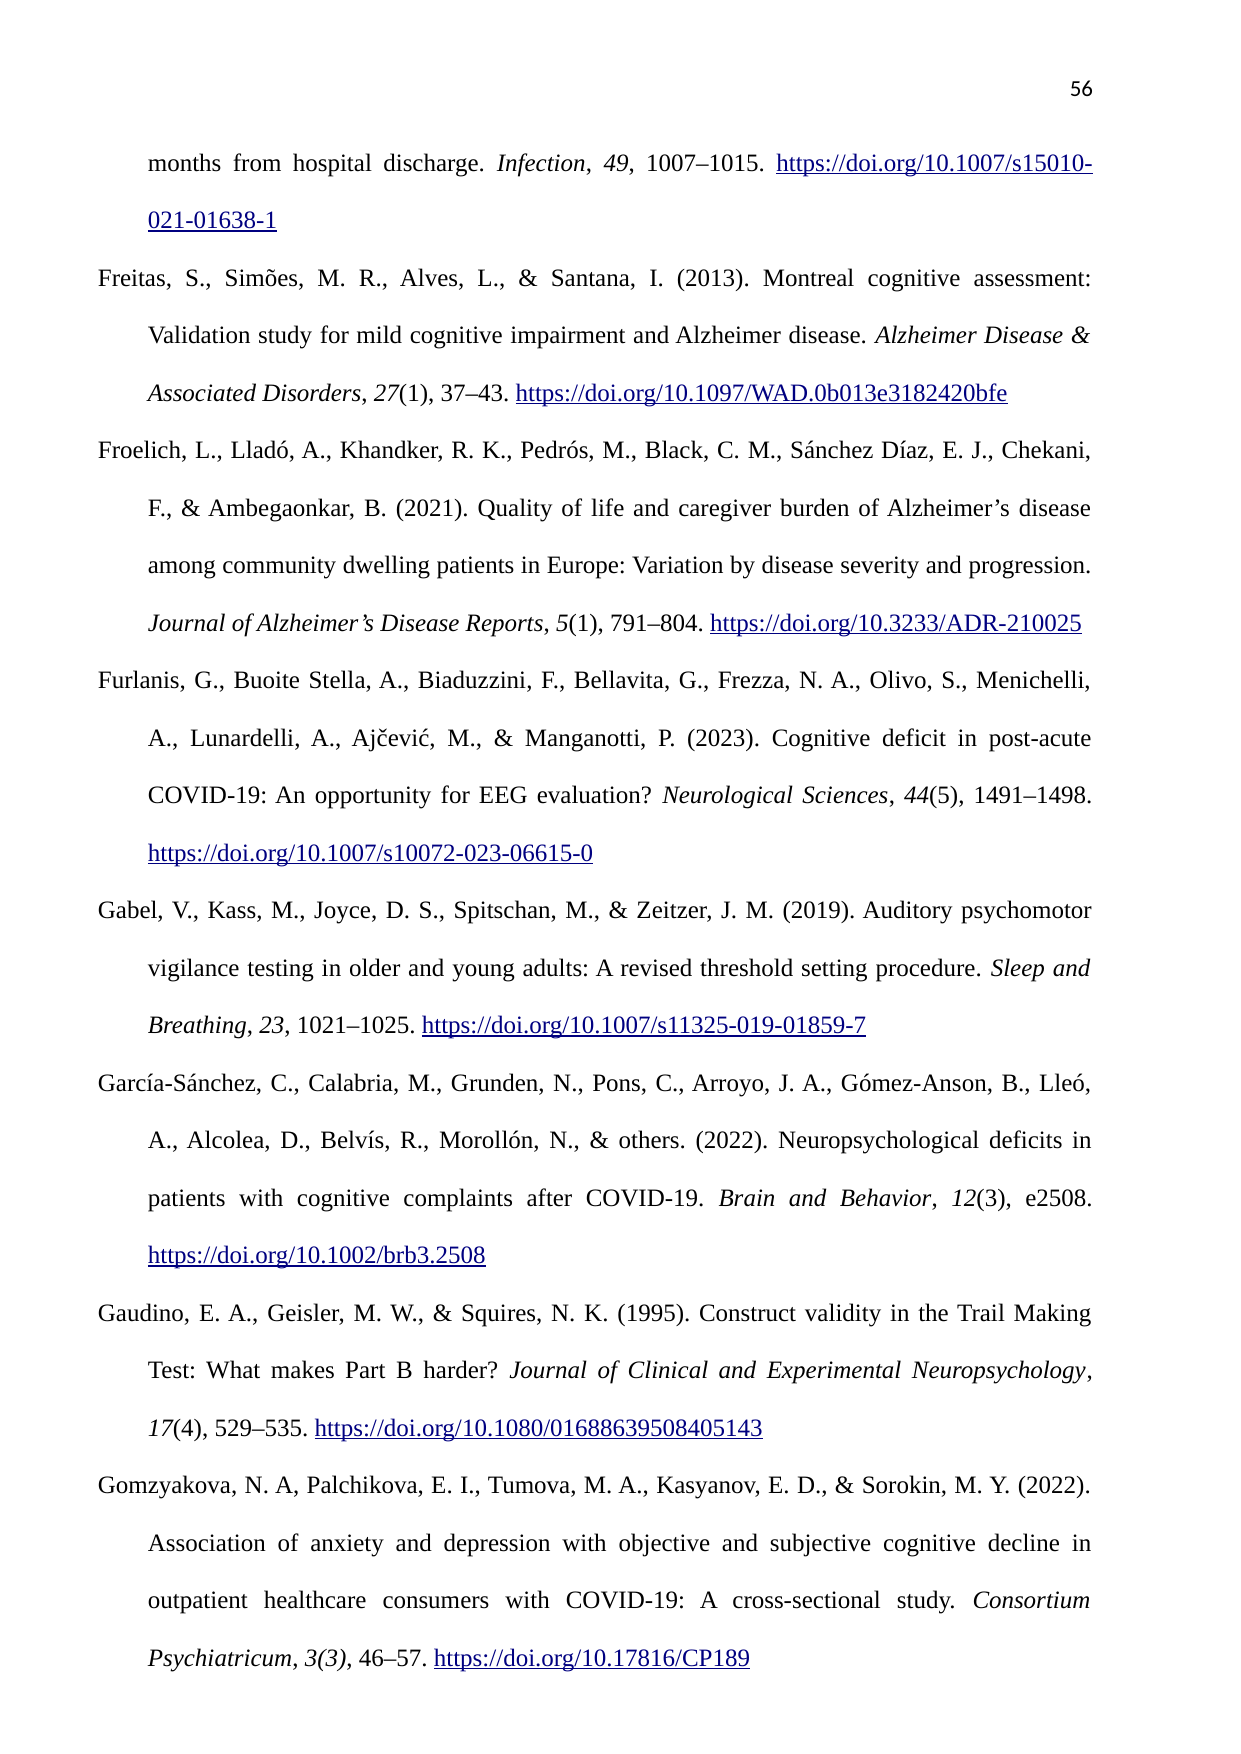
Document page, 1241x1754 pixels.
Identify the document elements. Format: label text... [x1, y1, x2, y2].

text García-Sánchez, C., Calabria, M., Grunden, N., Pons, C., Arroyo, J. A., Gómez-Anson, B., Lleó, A., Alcolea, D., Belvís, R., Morollón, N., & others. (2022). Neuropsychological deficits in patients with cognitive complaints after COVID-19. Brain and Behavior, 12(3), e2508. https://doi.org/10.1002/brb3.2508 [98, 1068, 1093, 1269]
text Gaudino, E. A., Geisler, M. W., & Squires, N. K. (1995). Construct validity in the Trail Making Test: What makes Part B harder? Journal of Clinical and Experimental Neuropsychology, 17(4), 529–535. https://doi.org/10.1080/01688639508405143 [98, 1298, 1093, 1441]
text Furlanis, G., Buoite Stella, A., Biaduzzini, F., Bellavita, G., Frezza, N. A., Olivo, S., Menichelli, A., Lunardelli, A., Ajčević, M., & Manganotti, P. (2023). Cognitive deficit in post-acute COVID-19: An opportunity for EEG evaluation? Neurological Sciences, 44(5), 1491–1498. https://doi.org/10.1007/s10072-023-06615-0 [98, 665, 1093, 866]
text Gabel, V., Kass, M., Joyce, D. S., Spitschan, M., & Zeitzer, J. M. (2019). Auditory psychomotor vigilance testing in older and young adults: A revised threshold setting procedure. Sleep and Breathing, 23, 1021–1025. https://doi.org/10.1007/s11325-019-01859-7 [98, 895, 1093, 1039]
text months from hospital discharge. Infection, 49, 1007–1015. https://doi.org/10.1007/s15010-021-01638-1 [98, 148, 1093, 234]
text Froelich, L., Lladó, A., Khandker, R. K., Pedrós, M., Black, C. M., Sánchez Díaz, E. J., Chekani, F., & Ambegaonkar, B. (2021). Quality of life and caregiver burden of Alzheimer’s disease among community dwelling patients in Europe: Variation by disease severity and progression. Journal of Alzheimer’s Disease Reports, 5(1), 791–804. https://doi.org/10.3233/ADR-210025 [98, 435, 1093, 636]
text Freitas, S., Simões, M. R., Alves, L., & Santana, I. (2013). Montreal cognitive assessment: Validation study for mild cognitive impairment and Alzheimer disease. Alzheimer Disease & Associated Disorders, 27(1), 37–43. https://doi.org/10.1097/WAD.0b013e3182420bfe [98, 263, 1093, 406]
text Gomzyakova, N. A, Palchikova, E. I., Tumova, M. A., Kasyanov, E. D., & Sorokin, M. Y. (2022). Association of anxiety and depression with objective and subjective cognitive decline in outpatient healthcare consumers with COVID-19: A cross-sectional study. Consortium Psychiatricum, 3(3), 46–57. https://doi.org/10.17816/CP189 [98, 1470, 1093, 1671]
